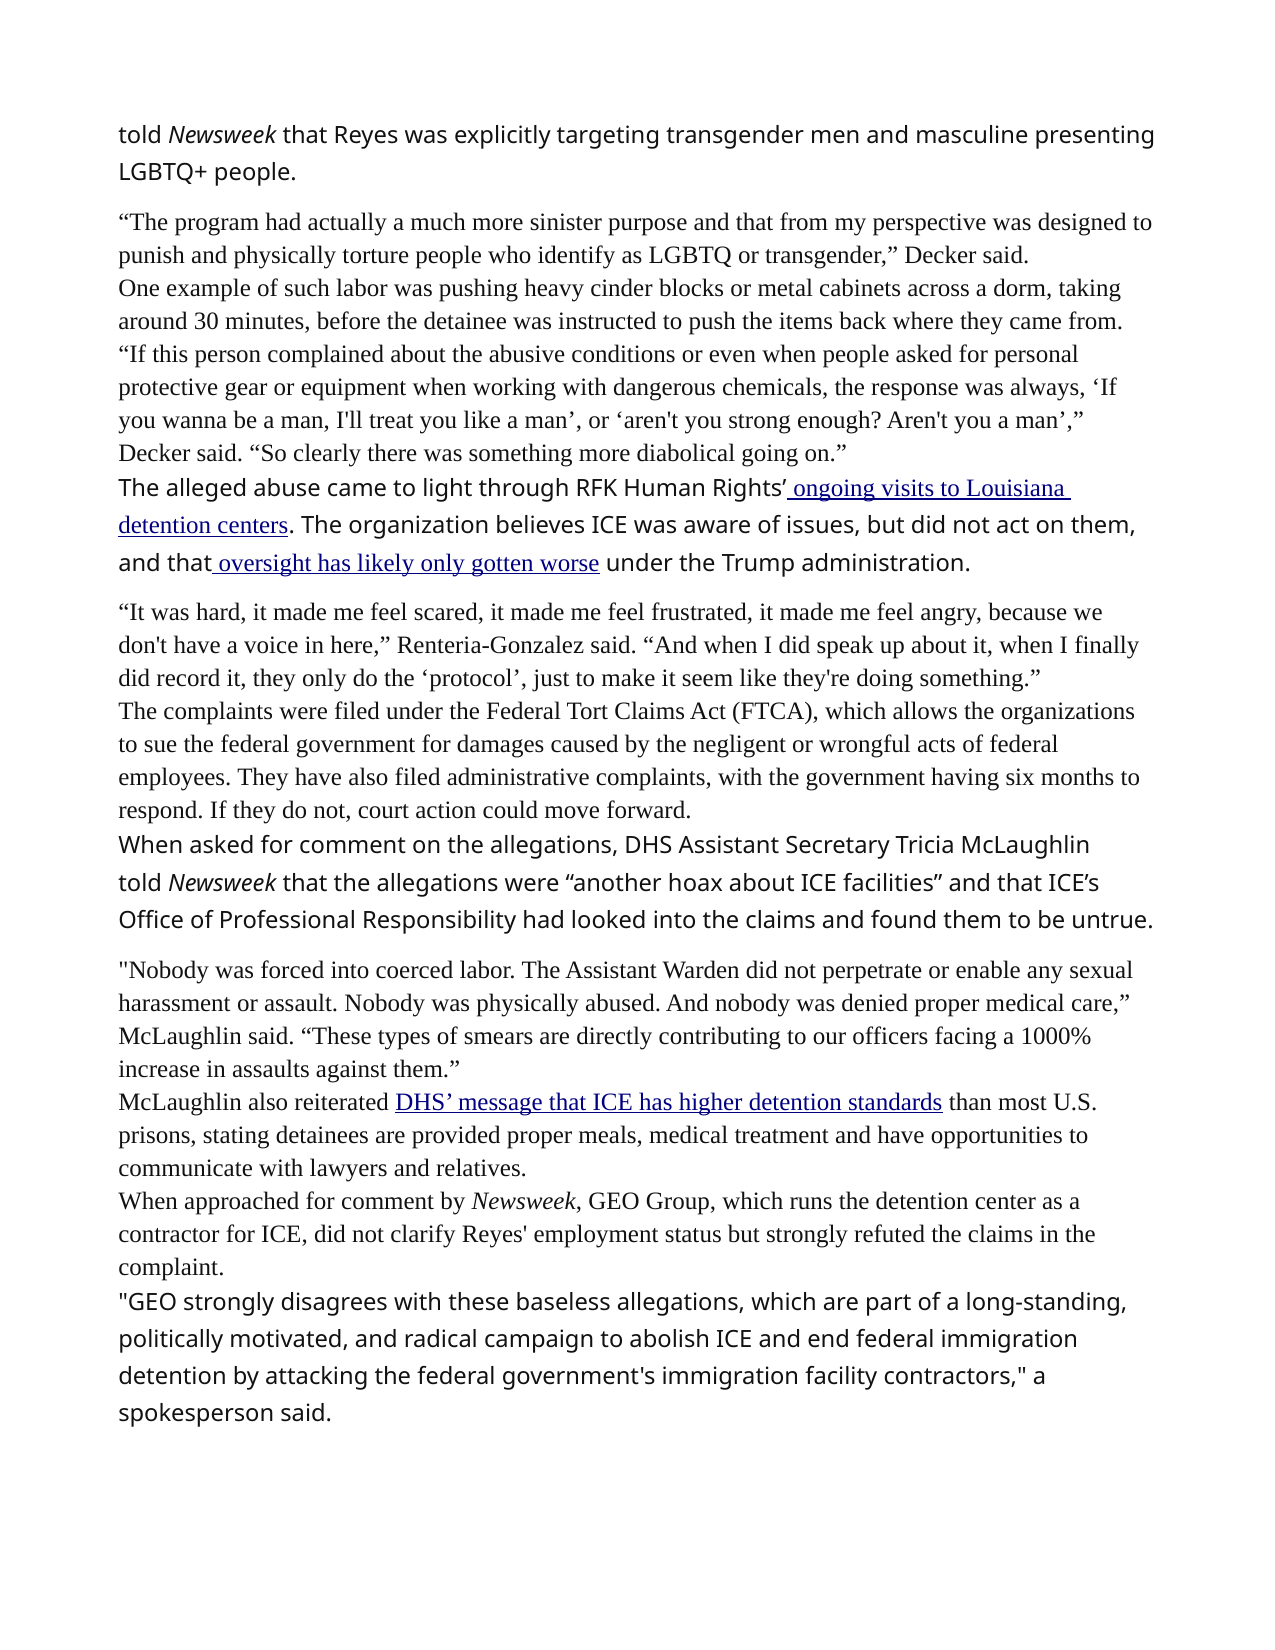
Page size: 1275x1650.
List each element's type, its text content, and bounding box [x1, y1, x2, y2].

text told Newsweek that Reyes was explicitly targeting transgender men and masculine presenting LGBTQ+ people. [118, 118, 1157, 188]
text One example of such labor was pushing heavy cinder blocks or metal cabinets across a dorm, taking around 30 minutes, before the detainee was instructed to push the items back where they came from. [118, 273, 1157, 335]
text “If this person complained about the abusive conditions or even when people asked for personal protective gear or equipment when working with dangerous chemicals, the response was always, ‘If you wanna be a man, I'll treat you like a man’, or ‘aren't you strong enough? Aren't you a man’,” Decker said. “So clearly there was something more diabolical going on.” [118, 339, 1157, 467]
text McLaughlin also reiterated DHS’ message that ICE has higher detention standards than most U.S. prisons, stating detainees are provided proper meals, medical treatment and have opportunities to communicate with lawyers and relatives. [118, 1087, 1157, 1182]
text The complaints were filed under the Federal Tort Claims Act (FTCA), which allows the organizations to sue the federal government for damages caused by the negligent or wrongful acts of federal employees. They have also filed administrative complaints, with the government having six months to respond. If they do not, court action could move forward. [118, 696, 1157, 824]
text When asked for comment on the allegations, DHS Assistant Secretary Tricia McLaughlin told Newsweek that the allegations were “another hoax about ICE facilities” and that ICE’s Office of Professional Responsibility had looked into the claims and found them to be untrue. [118, 828, 1157, 935]
text The alleged abuse came to light through RFK Human Rights’ ongoing visits to Louisiana detention centers. The organization believes ICE was aware of issues, but did not act on them, and that oversight has likely only gotten worse under the Trump administration. [118, 471, 1157, 578]
text “The program had actually a much more sinister purpose and that from my perspective was designed to punish and physically torture people who identify as LGBTQ or transgender,” Decker said. [118, 207, 1157, 269]
text “It was hard, it made me feel scared, it made me feel frustrated, it made me feel angry, because we don't have a voice in here,” Renteria-Gonzalez said. “And when I did speak up about it, when I finally did record it, they only do the ‘protocol’, just to make it seem like they're doing something.” [118, 597, 1157, 692]
text When approached for comment by Newsweek, GEO Group, which runs the detention center as a contractor for ICE, did not clarify Reyes' employment status but strongly refuted the claims in the complaint. [118, 1186, 1157, 1281]
text "Nobody was forced into coerced labor. The Assistant Warden did not perpetrate or enable any sexual harassment or assault. Nobody was physically abused. And nobody was denied proper medical care,” McLaughlin said. “These types of smears are directly contributing to our officers facing a 1000% increase in assaults against them.” [118, 955, 1157, 1082]
text "GEO strongly disagrees with these baseless allegations, which are part of a long-standing, politically motivated, and radical campaign to abolish ICE and end federal immigration detention by attacking the federal government's immigration facility contractors," a spokesperson said. [118, 1285, 1157, 1429]
